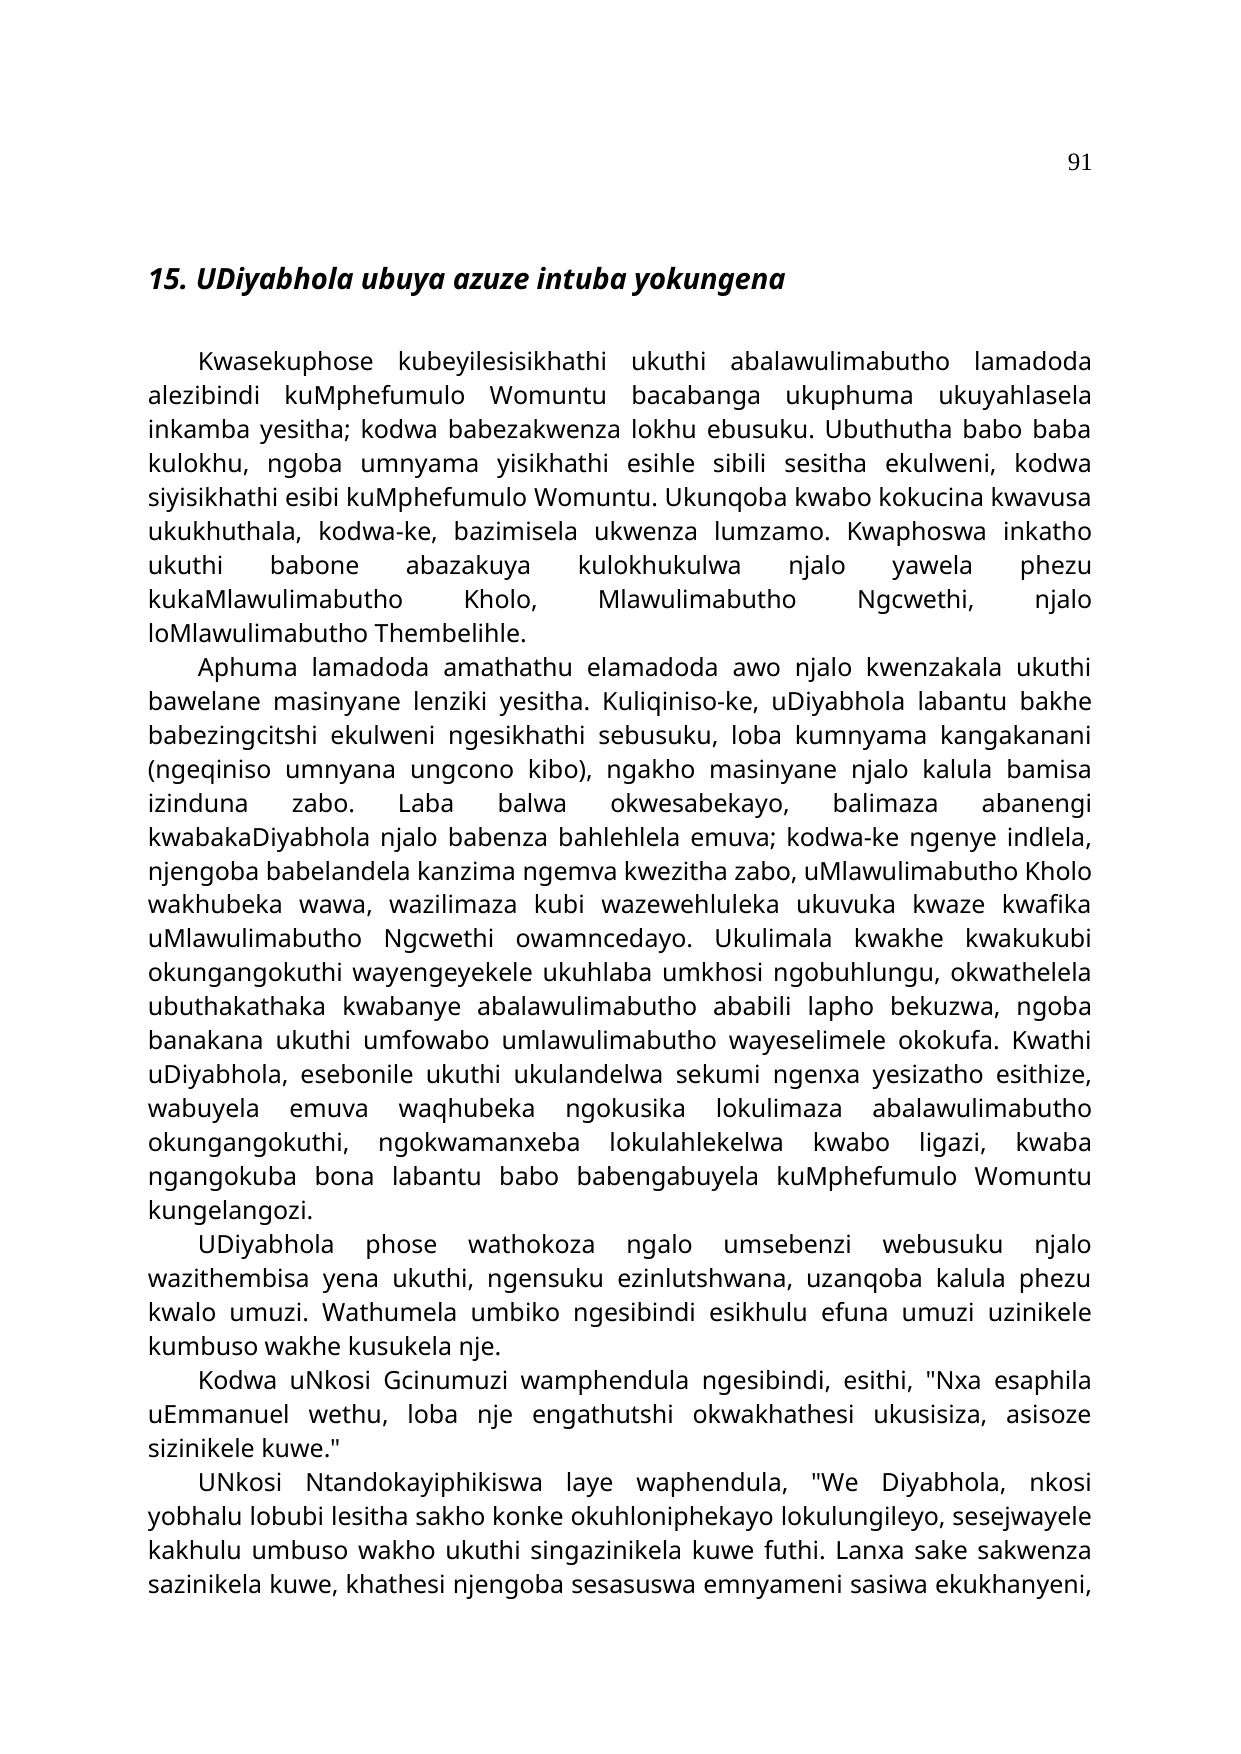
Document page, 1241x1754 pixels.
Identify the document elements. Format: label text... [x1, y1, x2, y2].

text Kodwa uNkosi Gcinumuzi wamphendula ngesibindi, esithi, "Nxa esaphila uEmmanuel wethu, loba nje engathutshi okwakhathesi ukusisiza, asisoze sizinikele kuwe." [148, 1363, 1093, 1465]
text UDiyabhola phose wathokoza ngalo umsebenzi webusuku njalo wazithembisa yena ukuthi, ngensuku ezinlutshwana, uzanqoba kalula phezu kwalo umuzi. Wathumela umbiko ngesibindi esikhulu efuna umuzi uzinikele kumbuso wakhe kusukela nje. [148, 1227, 1093, 1363]
text UNkosi Ntandokayiphikiswa laye waphendula, "We Diyabhola, nkosi yobhalu lobubi lesitha sakho konke okuhloniphekayo lokulungileyo, sesejwayele kakhulu umbuso wakho ukuthi singazinikela kuwe futhi. Lanxa sake sakwenza sazinikela kuwe, khathesi njengoba sesasuswa emnyameni sasiwa ekukhanyeni, [148, 1465, 1093, 1601]
text Aphuma lamadoda amathathu elamadoda awo njalo kwenzakala ukuthi bawelane masinyane lenziki yesitha. Kuliqiniso-ke, uDiyabhola labantu bakhe babezingcitshi ekulweni ngesikhathi sebusuku, loba kumnyama kangakanani (ngeqiniso umnyana ungcono kibo), ngakho masinyane njalo kalula bamisa izinduna zabo. Laba balwa okwesabekayo, balimaza abanengi kwabakaDiyabhola njalo babenza bahlehlela emuva; kodwa-ke ngenye indlela, njengoba babelandela kanzima ngemva kwezitha zabo, uMlawulimabutho Kholo wakhubeka wawa, wazilimaza kubi wazewehluleka ukuvuka kwaze kwafika uMlawulimabutho Ngcwethi owamncedayo. Ukulimala kwakhe kwakukubi okungangokuthi wayengeyekele ukuhlaba umkhosi ngobuhlungu, okwathelela ubuthakathaka kwabanye abalawulimabutho ababili lapho bekuzwa, ngoba banakana ukuthi umfowabo umlawulimabutho wayeselimele okokufa. Kwathi uDiyabhola, esebonile ukuthi ukulandelwa sekumi ngenxa yesizatho esithize, wabuyela emuva waqhubeka ngokusika lokulimaza abalawulimabutho okungangokuthi, ngokwamanxeba lokulahlekelwa kwabo ligazi, kwaba ngangokuba bona labantu babo babengabuyela kuMphefumulo Womuntu kungelangozi. [148, 650, 1093, 1227]
subtitle 15. UDiyabhola ubuya azuze intuba yokungena [148, 258, 1093, 298]
text Kwasekuphose kubeyilesisikhathi ukuthi abalawulimabutho lamadoda alezibindi kuMphefumulo Womuntu bacabanga ukuphuma ukuyahlasela inkamba yesitha; kodwa babezakwenza lokhu ebusuku. Ubuthutha babo baba kulokhu, ngoba umnyama yisikhathi esihle sibili sesitha ekulweni, kodwa siyisikhathi esibi kuMphefumulo Womuntu. Ukunqoba kwabo kokucina kwavusa ukukhuthala, kodwa-ke, bazimisela ukwenza lumzamo. Kwaphoswa inkatho ukuthi babone abazakuya kulokhukulwa njalo yawela phezu kukaMlawulimabutho Kholo, Mlawulimabutho Ngcwethi, njalo loMlawulimabutho Thembelihle. [148, 344, 1093, 650]
